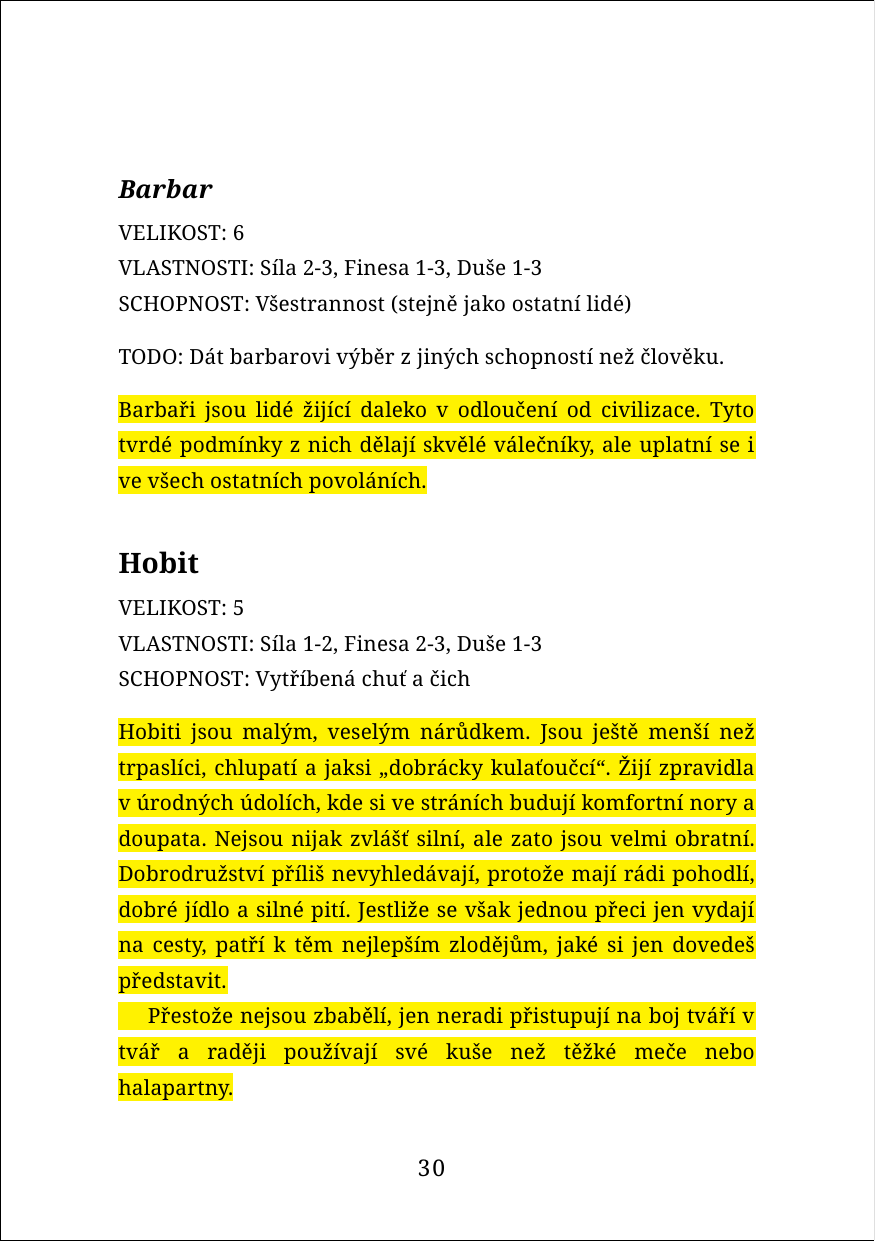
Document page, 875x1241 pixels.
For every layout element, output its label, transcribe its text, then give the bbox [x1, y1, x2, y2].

text VELIKOST: 6 VLASTNOSTI: Síla 2-3, Finesa 1-3, Duše 1-3 SCHOPNOST: Všestrannost (stejně jako ostatní lidé) [118, 218, 756, 317]
text Hobiti jsou malým, veselým nárůdkem. Jsou ještě menší než trpaslíci, chlupatí a jaksi „dobrácky kulaťoučcí“. Žijí zpravidla v úrodných údolích, kde si ve stráních budují komfortní nory a doupata. Nejsou nijak zvlášť silní, ale zato jsou velmi obratní. Dobrodružství příliš nevyhledávají, protože mají rádi pohodlí, dobré jídlo a silné pití. Jestliže se však jednou přeci jen vydají na cesty, patří k těm nejlepším zlodějům, jaké si jen dovedeš představit. Přestože nejsou zbabělí, jen neradi přistupují na boj tváří v tvář a raději používají své kuše než těžké meče nebo halapartny. [118, 717, 756, 1101]
subtitle Hobit [118, 543, 756, 581]
text TODO: Dát barbarovi výběr z jiných schopností než člověku. [118, 342, 756, 370]
subtitle Barbar [118, 172, 756, 206]
text VELIKOST: 5 VLASTNOSTI: Síla 1-2, Finesa 2-3, Duše 1-3 SCHOPNOST: Vytříbená chuť a čich [118, 593, 756, 693]
text Barbaři jsou lidé žijící daleko v odloučení od civilizace. Tyto tvrdé podmínky z nich dělají skvělé válečníky, ale uplatní se i ve všech ostatních povoláních. [118, 395, 756, 494]
